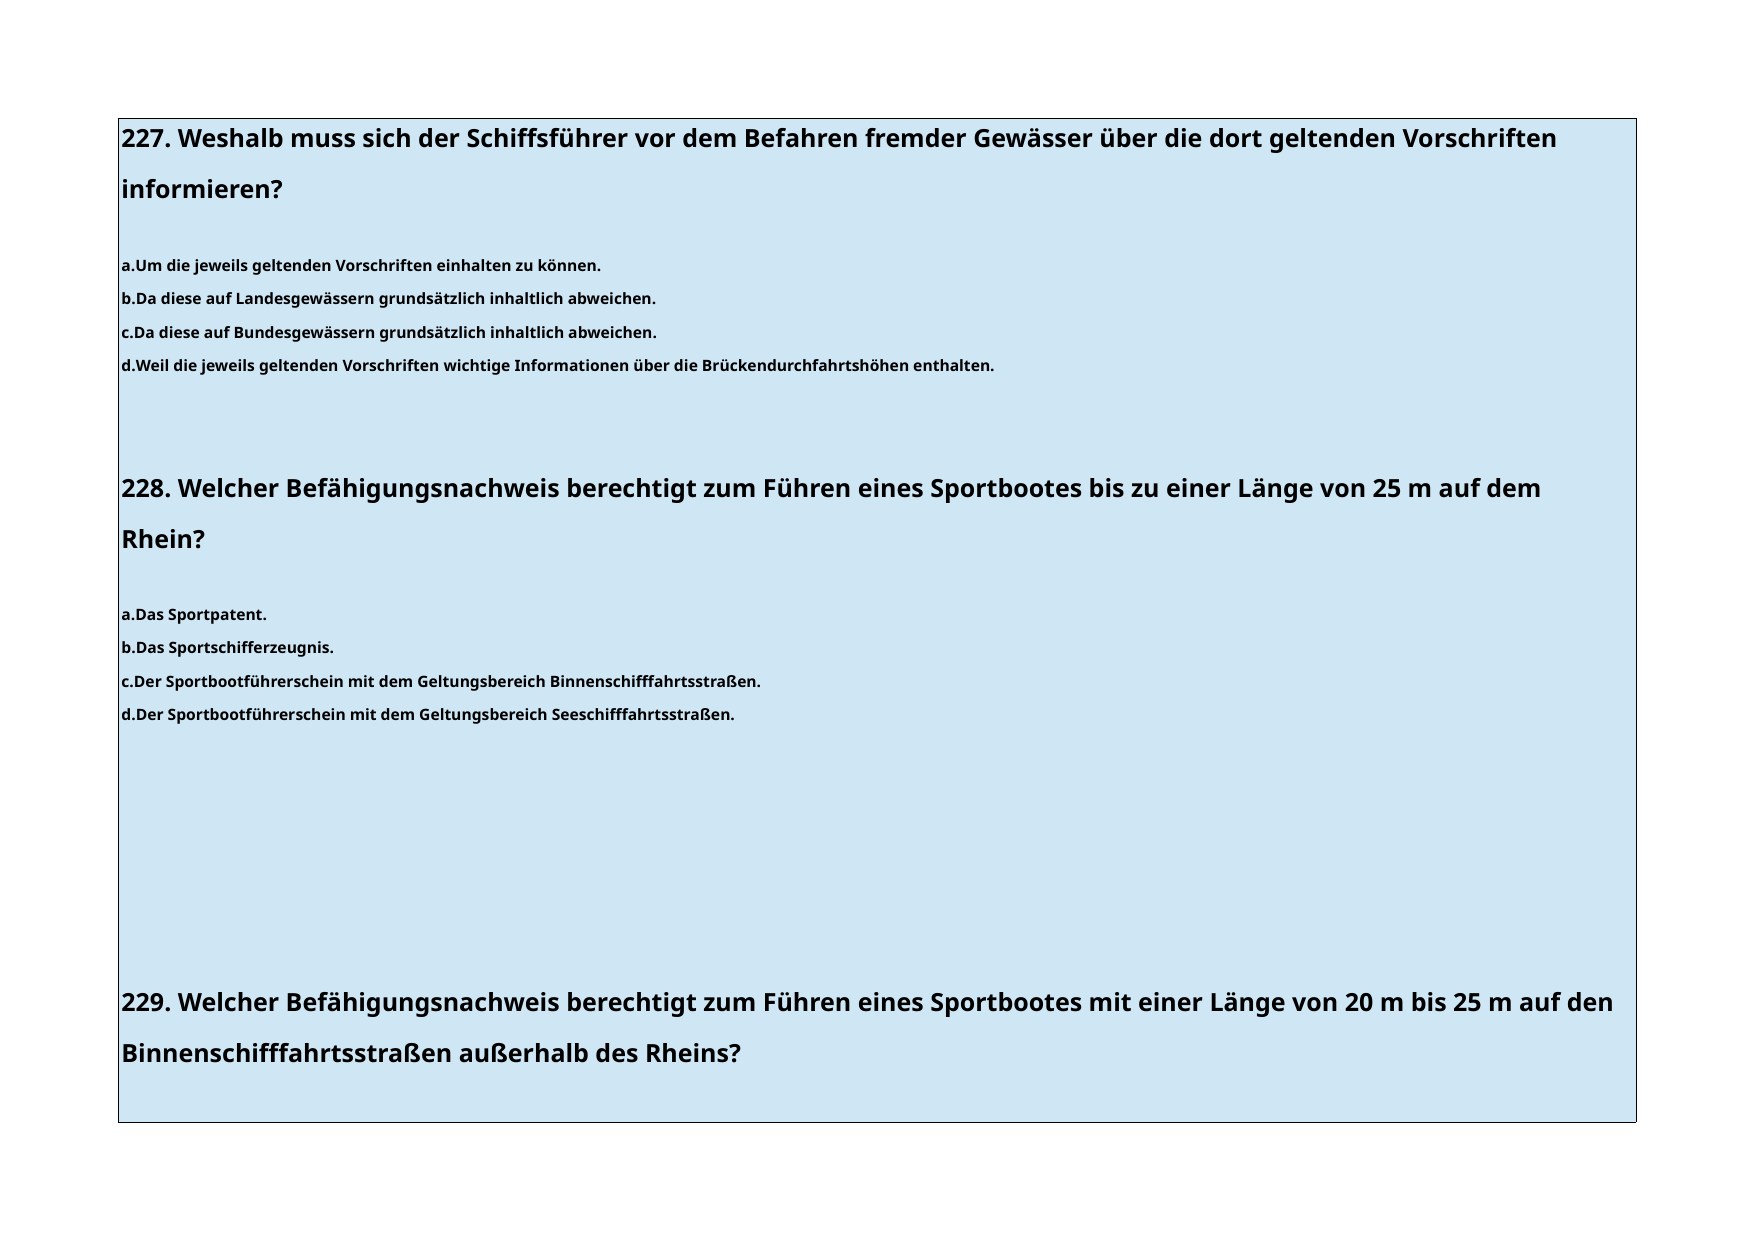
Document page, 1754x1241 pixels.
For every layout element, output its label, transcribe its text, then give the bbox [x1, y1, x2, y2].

list Der Sportbootführerschein mit dem Geltungsbereich Binnenschifffahrtsstraßen. [121, 671, 1633, 692]
list Der Sportbootführerschein mit dem Geltungsbereich Seeschifffahrtsstraßen. [121, 704, 1633, 725]
text 227. Weshalb muss sich der Schiffsführer vor dem Befahren fremder Gewässer über die dort geltenden Vorschriften informieren? [121, 121, 1633, 206]
list Das Sportpatent. [121, 604, 1633, 625]
list Da diese auf Bundesgewässern grundsätzlich inhaltlich abweichen. [121, 321, 1633, 343]
list Um die jeweils geltenden Vorschriften einhalten zu können. [121, 254, 1633, 276]
text 228. Welcher Befähigungsnachweis berechtigt zum Führen eines Sportbootes bis zu einer Länge von 25 m auf dem Rhein? [121, 471, 1633, 556]
text 229. Welcher Befähigungsnachweis berechtigt zum Führen eines Sportbootes mit einer Länge von 20 m bis 25 m auf den Binnenschifffahrtsstraßen außerhalb des Rheins? [121, 984, 1633, 1069]
list Weil die jeweils geltenden Vorschriften wichtige Informationen über die Brückendurchfahrtshöhen enthalten. [121, 355, 1633, 376]
list Da diese auf Landesgewässern grundsätzlich inhaltlich abweichen. [121, 288, 1633, 309]
list Das Sportschifferzeugnis. [121, 637, 1633, 658]
